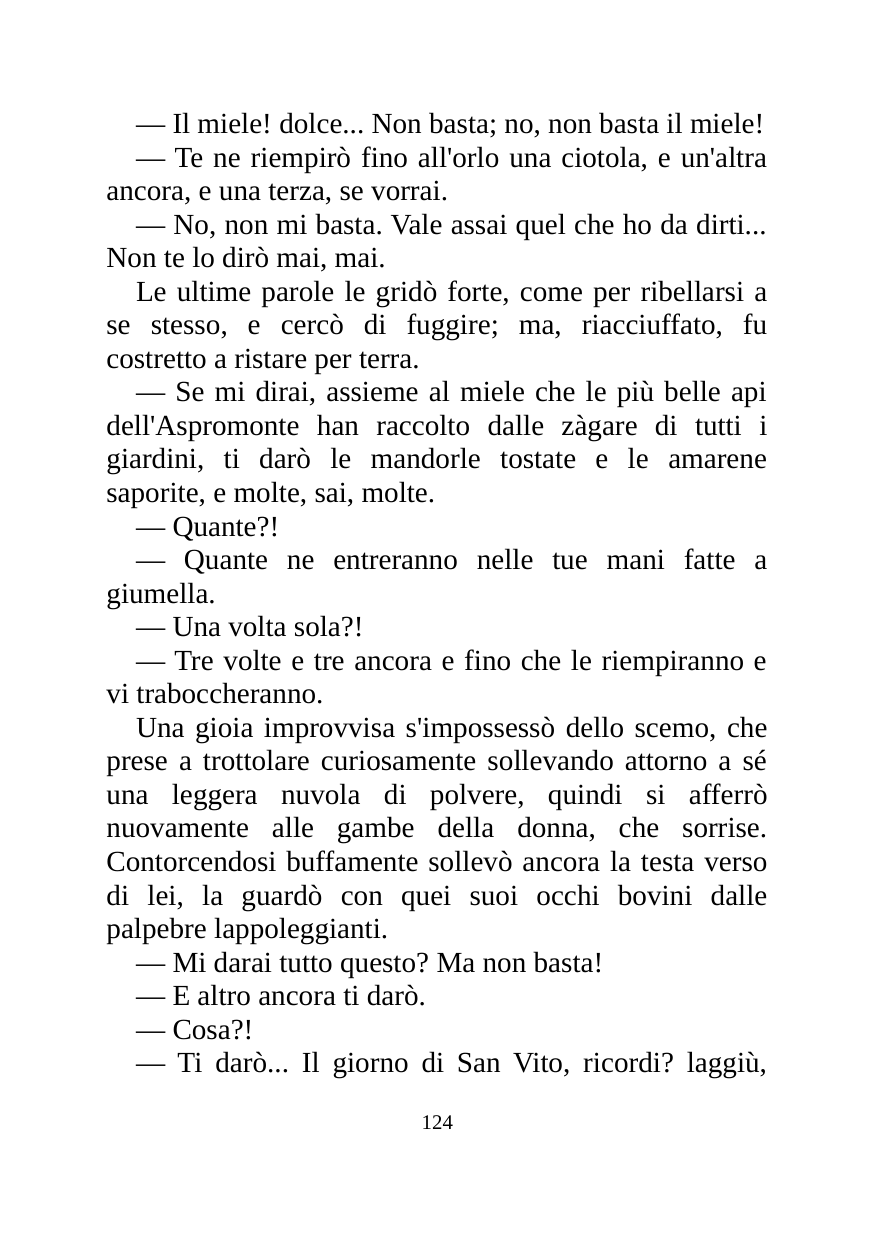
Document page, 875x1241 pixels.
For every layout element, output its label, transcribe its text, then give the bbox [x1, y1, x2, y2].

text — E altro ancora ti darò. [106, 978, 768, 1012]
text — Cosa?! [106, 1012, 768, 1045]
text — Te ne riempirò fino all'orlo una ciotola, e un'altra ancora, e una terza, se vorrai. [106, 140, 768, 207]
text — Se mi dirai, assieme al miele che le più belle api dell'Aspromonte han raccolto dalle zàgare di tutti i giardini, ti darò le mandorle tostate e le amarene saporite, e molte, sai, molte. [106, 374, 768, 509]
text Una gioia improvvisa s'impossessò dello scemo, che prese a trottolare curiosamente sollevando attorno a sé una leggera nuvola di polvere, quindi si afferrò nuovamente alle gambe della donna, che sorrise. Contorcendosi buffamente sollevò ancora la testa verso di lei, la guardò con quei suoi occhi bovini dalle palpebre lappoleggianti. [106, 710, 768, 945]
text — Ti darò... Il giorno di San Vito, ricordi? laggiù, [106, 1045, 768, 1079]
text — No, non mi basta. Vale assai quel che ho da dirti... Non te lo dirò mai, mai. [106, 207, 768, 274]
text — Il miele! dolce... Non basta; no, non basta il miele! [106, 106, 768, 140]
text — Quante ne entreranno nelle tue mani fatte a giumella. [106, 542, 768, 609]
text — Mi darai tutto questo? Ma non basta! [106, 945, 768, 978]
text — Una volta sola?! [106, 609, 768, 643]
text — Quante?! [106, 509, 768, 542]
text — Tre volte e tre ancora e fino che le riempiranno e vi traboccheranno. [106, 643, 768, 710]
text Le ultime parole le gridò forte, come per ribellarsi a se stesso, e cercò di fuggire; ma, riacciuffato, fu costretto a ristare per terra. [106, 274, 768, 374]
